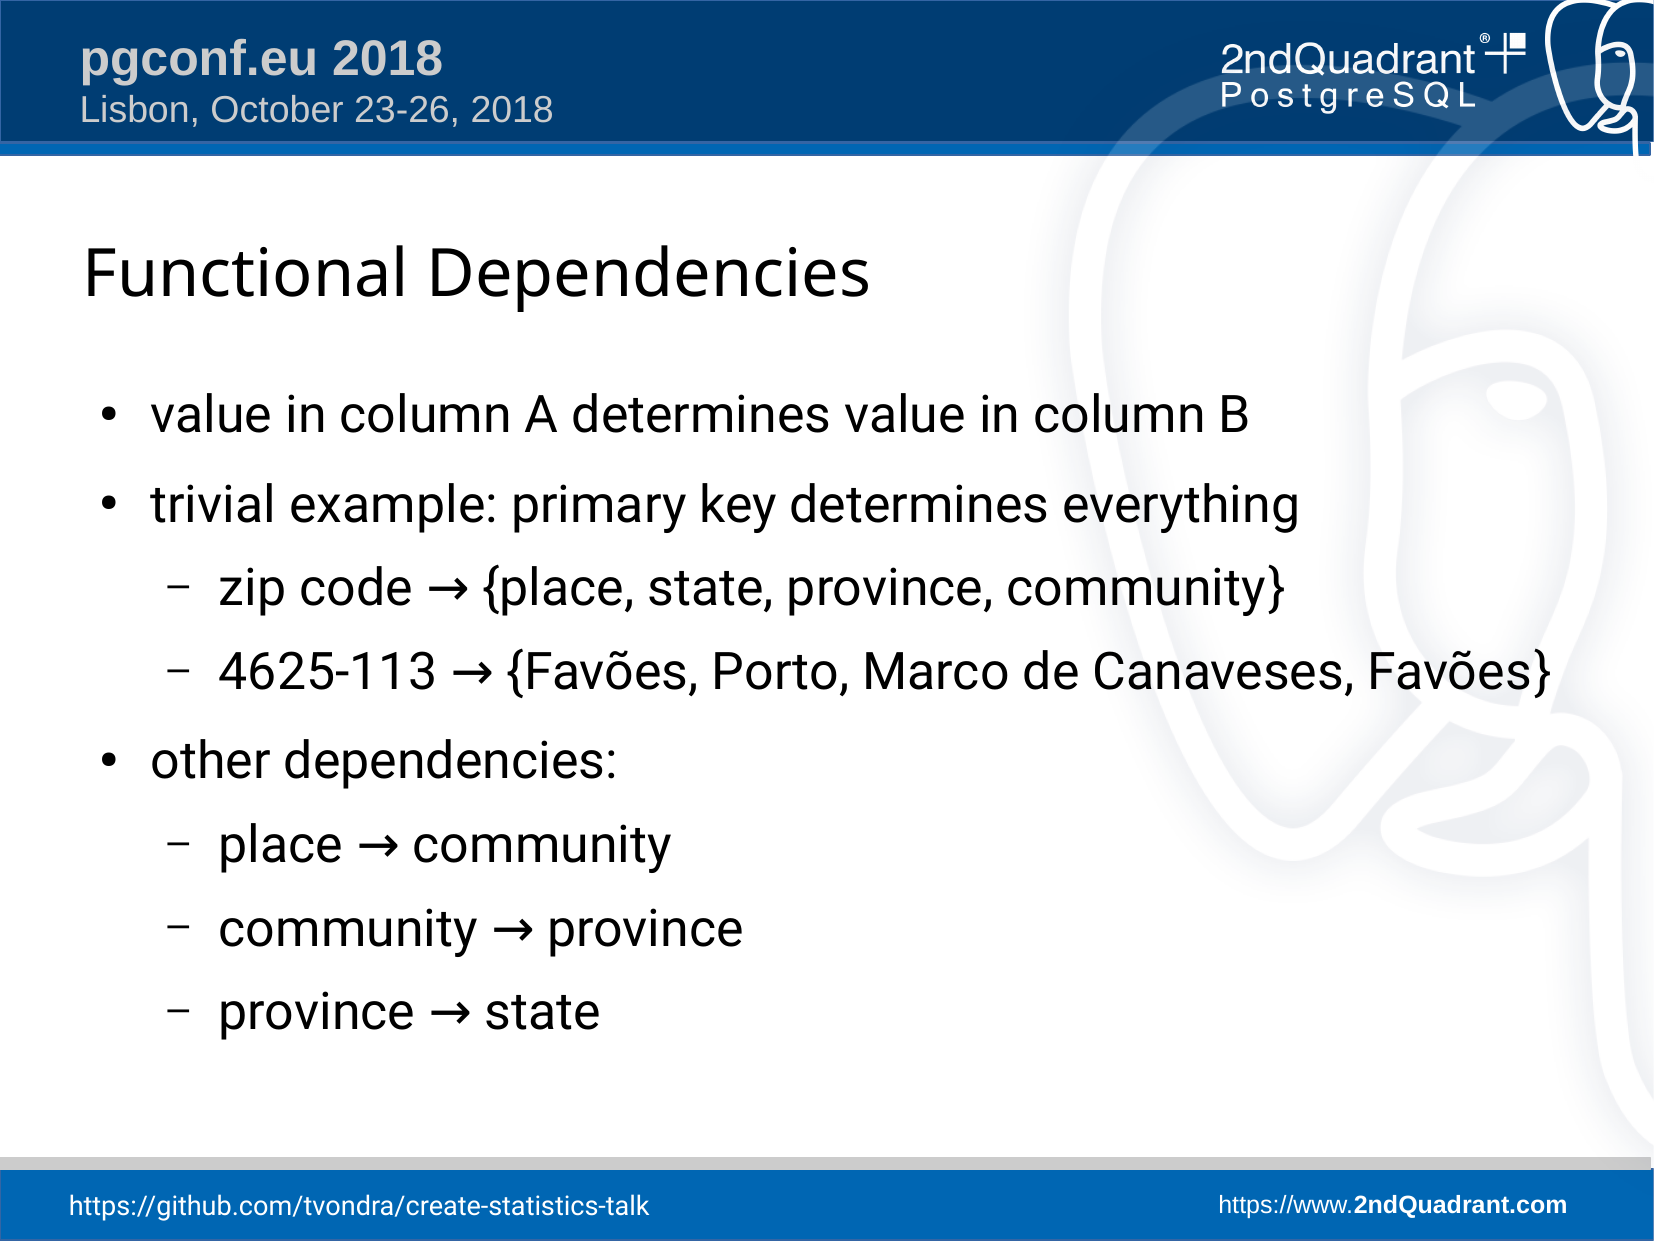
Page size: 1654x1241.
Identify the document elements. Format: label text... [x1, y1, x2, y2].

title Functional Dependencies [82, 167, 1571, 375]
list value in column A determines value in column B trivial example: primary key determines everything zip code → {place, state, province, community} 4625-113 → {Favões, Porto, Marco de Canaveses, Favões} other dependencies: place → community community → province province → state [82, 384, 1571, 1104]
picture [632, 0, 1654, 1241]
